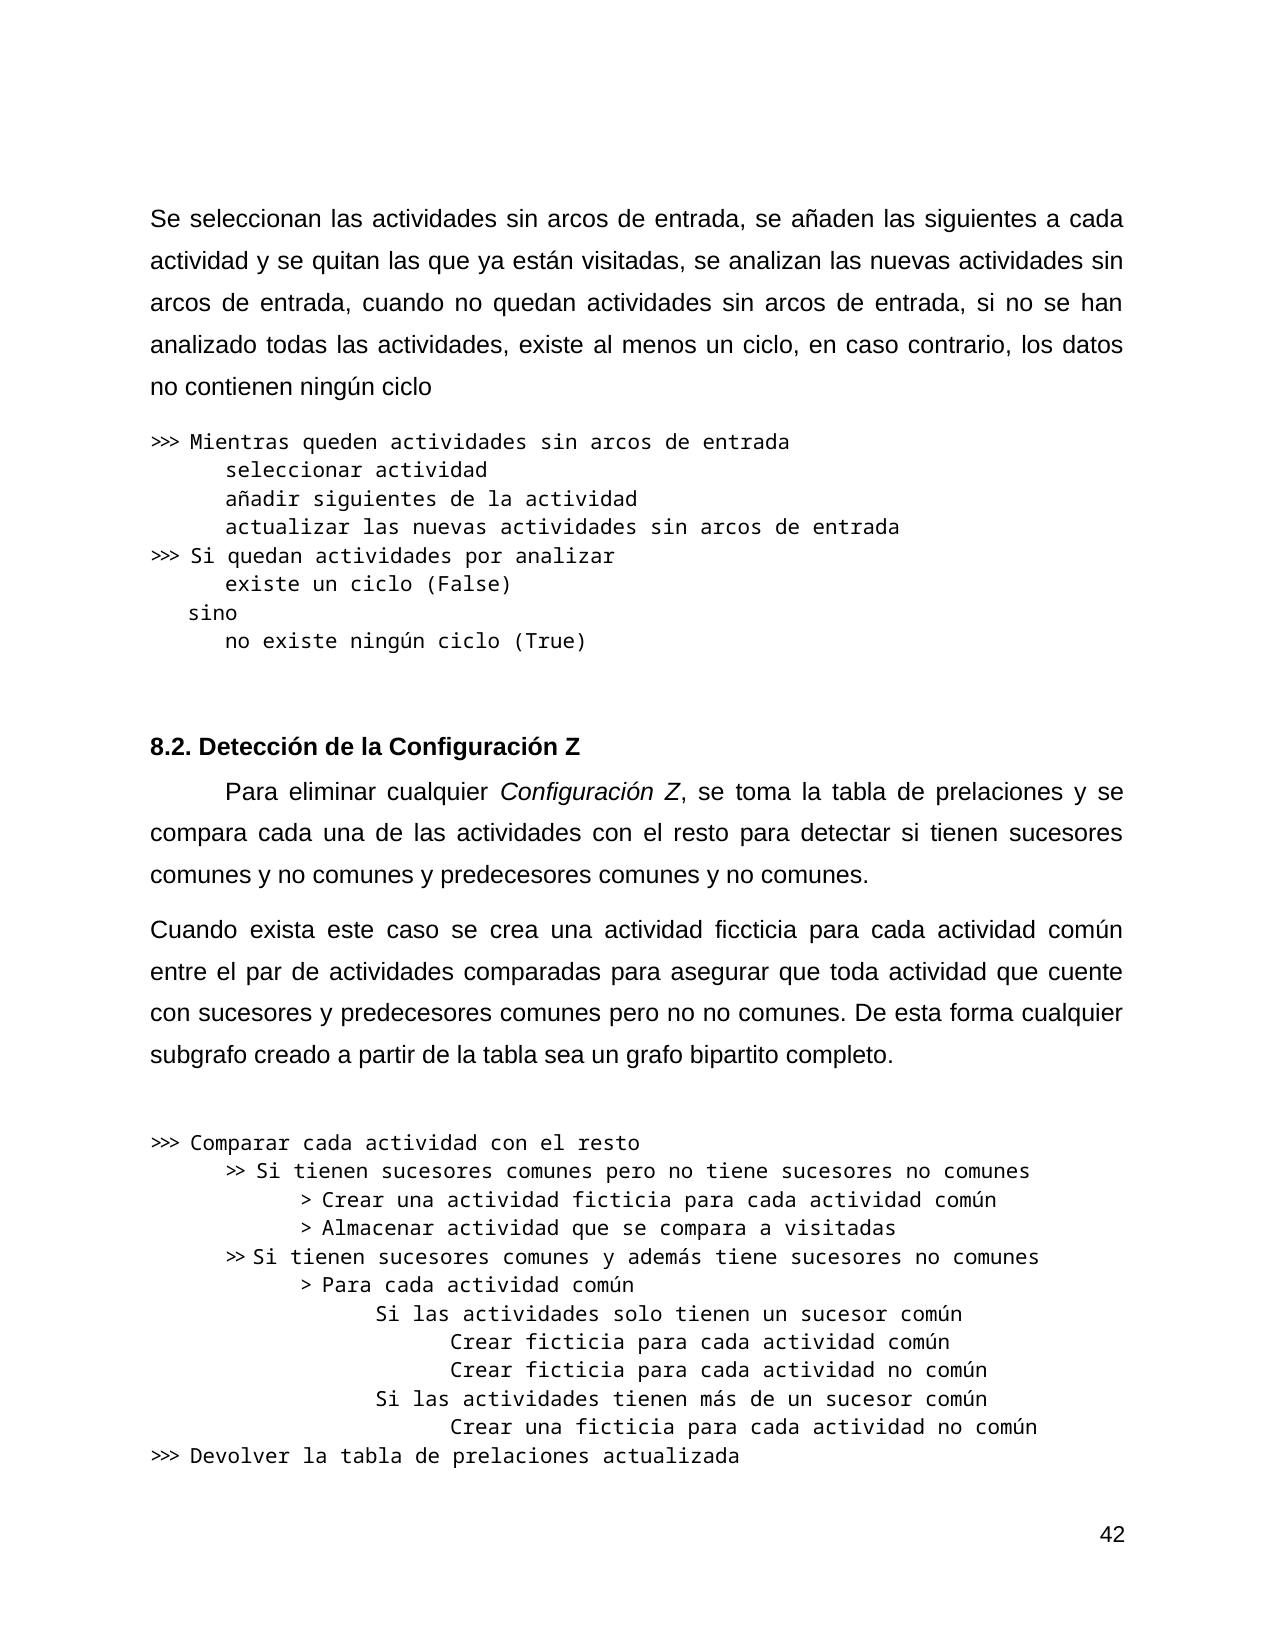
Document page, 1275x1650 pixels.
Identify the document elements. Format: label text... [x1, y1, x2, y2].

text > Para cada actividad común [150, 1270, 1125, 1299]
text Si las actividades tienen más de un sucesor común [150, 1384, 1125, 1412]
text añadir siguientes de la actividad [150, 484, 1125, 512]
text > Almacenar actividad que se compara a visitadas [150, 1213, 1125, 1242]
text Crear una ficticia para cada actividad no común [150, 1412, 1125, 1441]
text >> Si tienen sucesores comunes y además tiene sucesores no comunes [150, 1242, 1125, 1270]
text >>> Si quedan actividades por analizar [150, 541, 1125, 569]
text actualizar las nuevas actividades sin arcos de entrada [150, 512, 1125, 541]
text >>> Comparar cada actividad con el resto [150, 1128, 1125, 1157]
text Crear ficticia para cada actividad común [150, 1327, 1125, 1356]
text Crear ficticia para cada actividad no común [150, 1356, 1125, 1384]
text Se seleccionan las actividades sin arcos de entrada, se añaden las siguientes a cada actividad y se quitan las que ya están visitadas, se analizan las nuevas actividades sin arcos de entrada, cuando no quedan actividades sin arcos de entrada, si no se han analizado todas las actividades, existe al menos un ciclo, en caso contrario, los datos no contienen ningún ciclo [150, 205, 1125, 401]
text > Crear una actividad ficticia para cada actividad común [150, 1185, 1125, 1213]
text Para eliminar cualquier Configuración Z, se toma la tabla de prelaciones y se compara cada una de las actividades con el resto para detectar si tienen sucesores comunes y no comunes y predecesores comunes y no comunes. [150, 777, 1125, 889]
text >>> Devolver la tabla de prelaciones actualizada [150, 1441, 1125, 1469]
text >> Si tienen sucesores comunes pero no tiene sucesores no comunes [150, 1157, 1125, 1185]
text Si las actividades solo tienen un sucesor común [150, 1299, 1125, 1327]
text >>> Mientras queden actividades sin arcos de entrada [150, 427, 1125, 455]
text no existe ningún ciclo (True) [150, 626, 1125, 654]
text seleccionar actividad [150, 455, 1125, 484]
text existe un ciclo (False) [150, 569, 1125, 598]
text Cuando exista este caso se crea una actividad ficcticia para cada actividad común entre el par de actividades comparadas para asegurar que toda actividad que cuente con sucesores y predecesores comunes pero no no comunes. De esta forma cualquier subgrafo creado a partir de la tabla sea un grafo bipartito completo. [150, 916, 1125, 1069]
text sino [150, 598, 1125, 626]
text 8.2. Detección de la Configuración Z [150, 733, 1125, 761]
